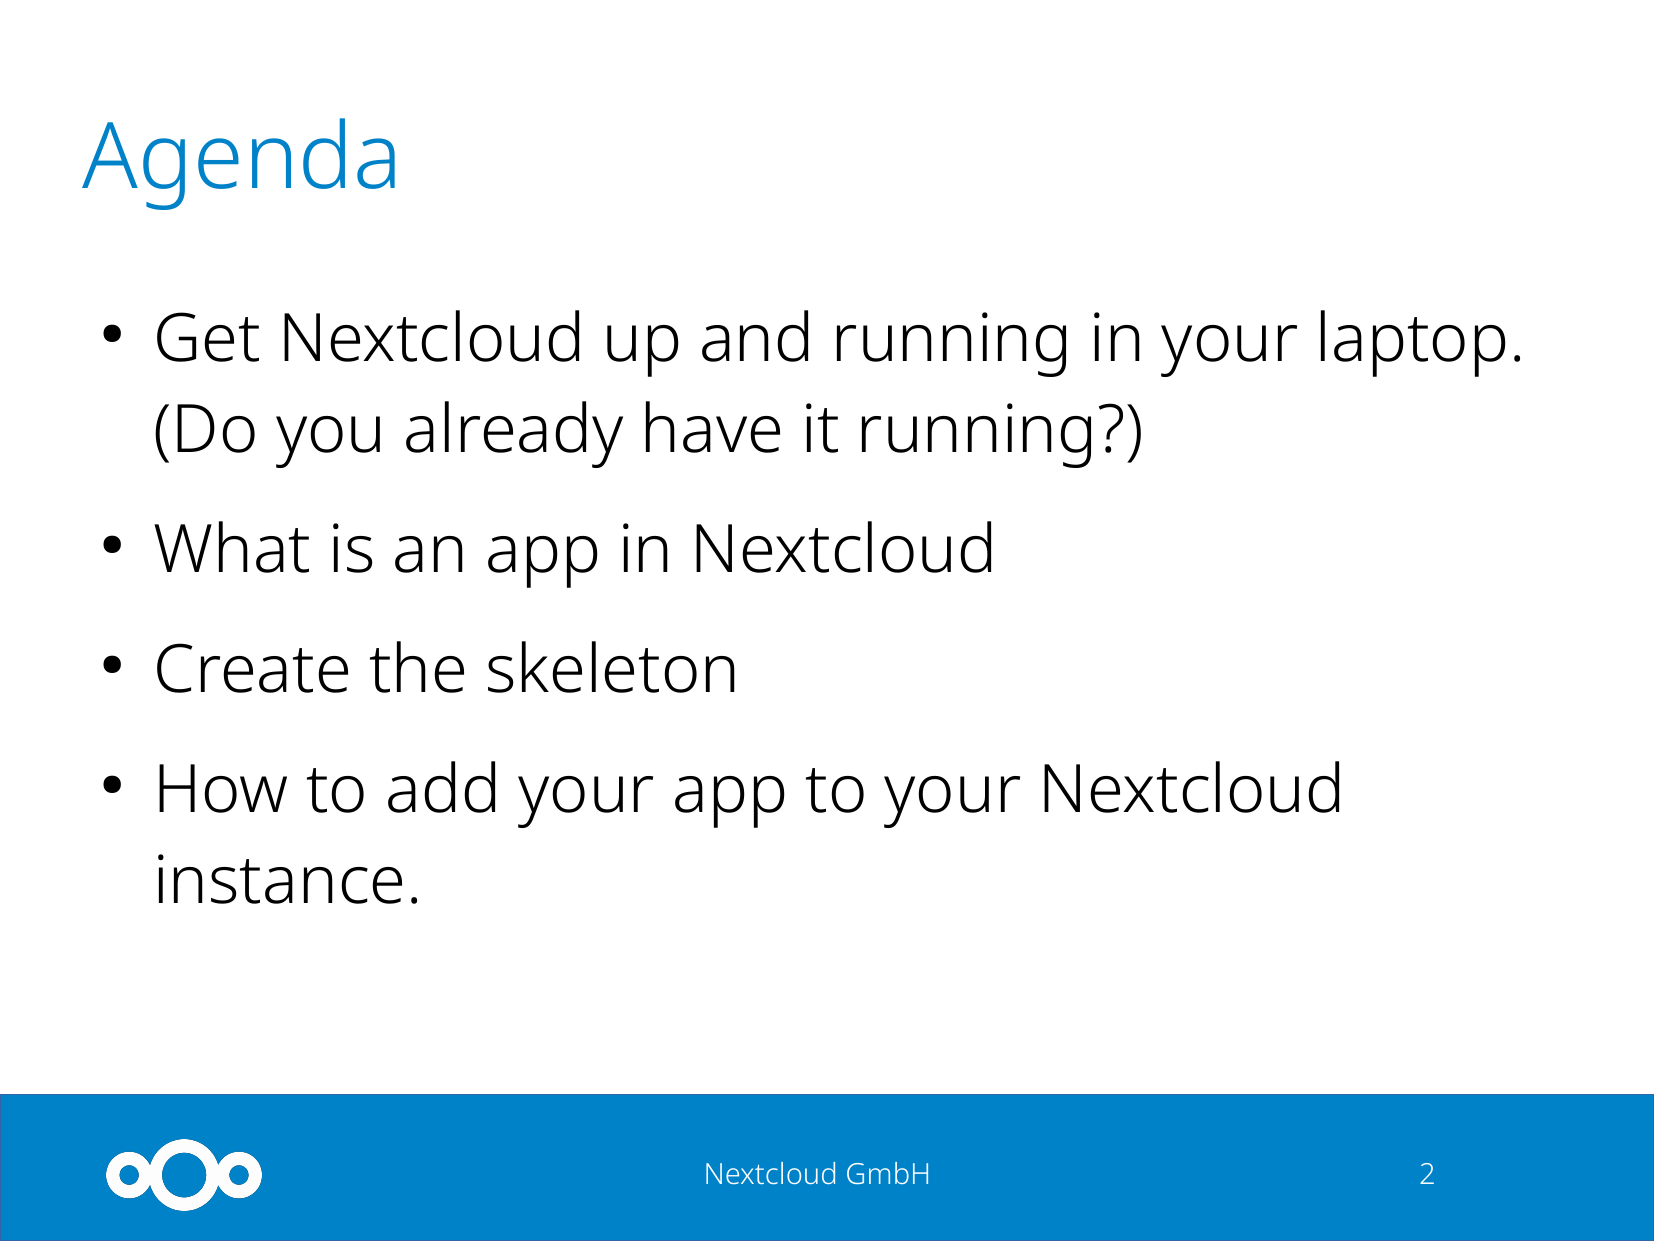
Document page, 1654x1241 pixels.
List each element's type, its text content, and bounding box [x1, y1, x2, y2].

title Agenda [82, 49, 1571, 257]
picture [106, 1139, 262, 1211]
list Get Nextcloud up and running in your laptop. (Do you already have it running?) What is an app in Nextcloud Create the skeleton How to add your app to your Nextcloud instance. [82, 290, 1548, 1010]
